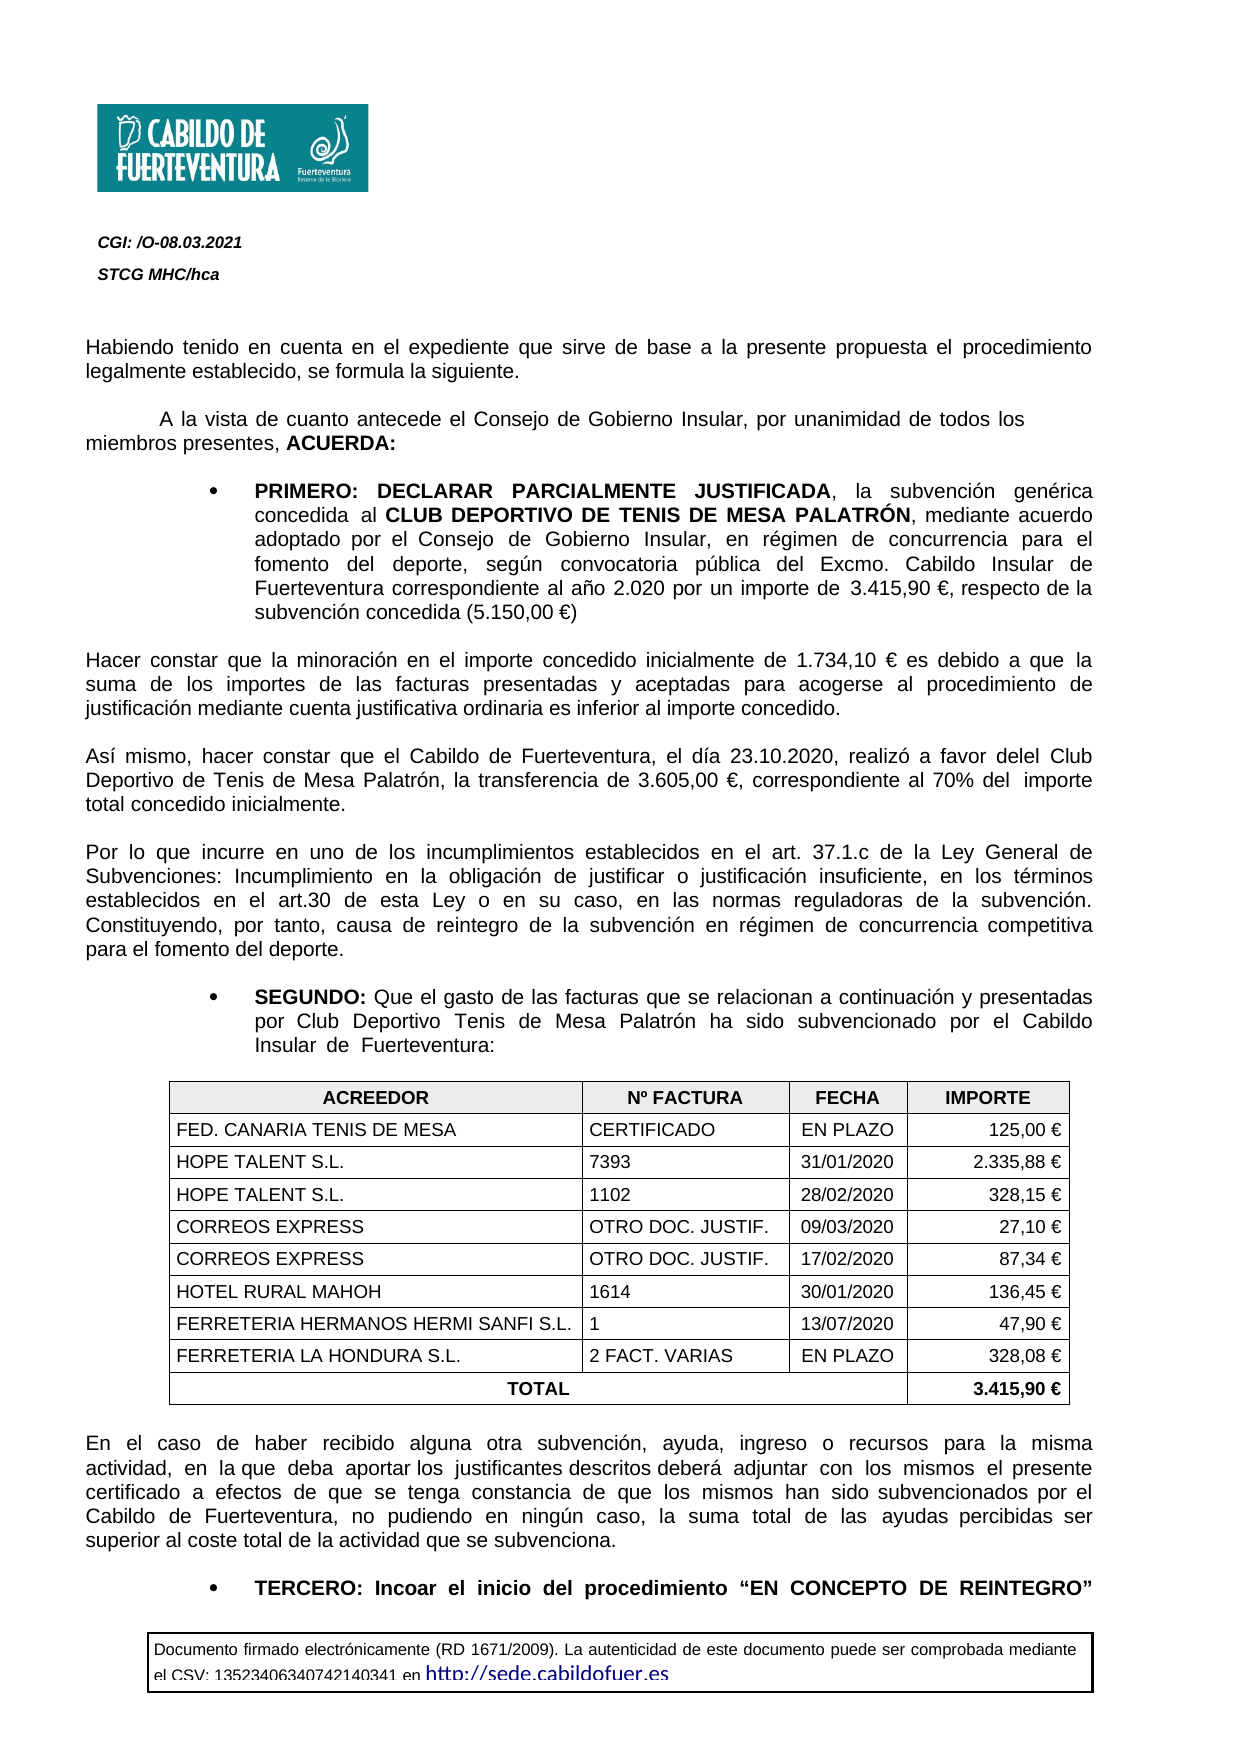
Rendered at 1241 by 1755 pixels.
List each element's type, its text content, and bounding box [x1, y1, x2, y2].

table_cell HOTEL RURAL MAHOH [170, 1276, 582, 1307]
table_header ACREEDOR [170, 1082, 582, 1113]
text A la vista de cuanto antecede el Consejo de Gobierno Insular, por unanimidad de todos los miembros presentes, ACUERDA: [85, 407, 1093, 455]
text Habiendo tenido en cuenta en el expediente que sirve de base a la presente propuesta el procedimiento legalmente establecido, se formula la siguiente. [85, 335, 1093, 383]
table_cell 328,15 € [908, 1179, 1069, 1210]
table_cell 13/07/2020 [790, 1308, 907, 1339]
table_cell 1 [583, 1308, 789, 1339]
list SEGUNDO: Que el gasto de las facturas que se relacionan a continuación y presentadas por Club Deportivo Tenis de Mesa Palatrón ha sido subvencionado por el Cabildo Insular de Fuerteventura: [210, 984, 1093, 1057]
table_cell 7393 [583, 1147, 789, 1178]
text Hacer constar que la minoración en el importe concedido inicialmente de 1.734,10 € es debido a que la suma de los importes de las facturas presentadas y aceptadas para acogerse al procedimiento de justificación mediante cuenta justificativa ordinaria es inferior al importe concedido. [85, 648, 1093, 720]
table_cell 47,90 € [908, 1308, 1069, 1339]
table_cell 27,10 € [908, 1211, 1069, 1242]
table_header IMPORTE [908, 1082, 1069, 1113]
table_cell 125,00 € [908, 1114, 1069, 1146]
table_cell FED. CANARIA TENIS DE MESA [170, 1114, 582, 1146]
table_cell FERRETERIA LA HONDURA S.L. [170, 1340, 582, 1372]
table_cell OTRO DOC. JUSTIF. [583, 1211, 789, 1242]
table_cell CORREOS EXPRESS [170, 1211, 582, 1242]
table_cell CORREOS EXPRESS [170, 1244, 582, 1275]
table_cell HOPE TALENT S.L. [170, 1147, 582, 1178]
table_cell 1102 [583, 1179, 789, 1210]
table_cell FERRETERIA HERMANOS HERMI SANFI S.L. [170, 1308, 582, 1339]
table_header FECHA [790, 1082, 907, 1113]
table_cell 30/01/2020 [790, 1276, 907, 1307]
table_cell 31/01/2020 [790, 1147, 907, 1178]
text Así mismo, hacer constar que el Cabildo de Fuerteventura, el día 23.10.2020, realizó a favor delel Club Deportivo de Tenis de Mesa Palatrón, la transferencia de 3.605,00 €, correspondiente al 70% del importe total concedido inicialmente. [85, 744, 1093, 816]
table_cell 328,08 € [908, 1340, 1069, 1372]
table_cell 136,45 € [908, 1276, 1069, 1307]
list TERCERO: Incoar el inicio del procedimiento “EN CONCEPTO DE REINTEGRO” [210, 1576, 1093, 1600]
table_cell 17/02/2020 [790, 1244, 907, 1275]
table_cell 1614 [583, 1276, 789, 1307]
table_cell TOTAL [170, 1373, 907, 1404]
table_cell 09/03/2020 [790, 1211, 907, 1242]
list PRIMERO: DECLARAR PARCIALMENTE JUSTIFICADA, la subvención genérica concedida al CLUB DEPORTIVO DE TENIS DE MESA PALATRÓN, mediante acuerdo adoptado por el Consejo de Gobierno Insular, en régimen de concurrencia para el fomento del deporte, según convocatoria pública del Excmo. Cabildo Insular de Fuerteventura correspondiente al año 2.020 por un importe de 3.415,90 €, respecto de la subvención concedida (5.150,00 €) [210, 479, 1093, 624]
table_cell 2.335,88 € [908, 1147, 1069, 1178]
table_cell EN PLAZO [790, 1340, 907, 1372]
text Por lo que incurre en uno de los incumplimientos establecidos en el art. 37.1.c de la Ley General de Subvenciones: Incumplimiento en la obligación de justificar o justificación insuficiente, en los términos establecidos en el art.30 de esta Ley o en su caso, en las normas reguladoras de la subvención. Constituyendo, por tanto, causa de reintegro de la subvención en régimen de concurrencia competitiva para el fomento del deporte. [85, 840, 1093, 961]
table_header Nº FACTURA [583, 1082, 789, 1113]
table_cell EN PLAZO [790, 1114, 907, 1146]
table_cell 28/02/2020 [790, 1179, 907, 1210]
table_cell OTRO DOC. JUSTIF. [583, 1244, 789, 1275]
table_cell HOPE TALENT S.L. [170, 1179, 582, 1210]
text En el caso de haber recibido alguna otra subvención, ayuda, ingreso o recursos para la misma actividad, en la que deba aportar los justificantes descritos deberá adjuntar con los mismos el presente certificado a efectos de que se tenga constancia de que los mismos han sido subvencionados por el Cabildo de Fuerteventura, no pudiendo en ningún caso, la suma total de las ayudas percibidas ser superior al coste total de la actividad que se subvenciona. [85, 1431, 1093, 1552]
table_cell 87,34 € [908, 1244, 1069, 1275]
table_cell 2 FACT. VARIAS [583, 1340, 789, 1372]
table_cell 3.415,90 € [908, 1373, 1069, 1404]
table_cell CERTIFICADO [583, 1114, 789, 1146]
